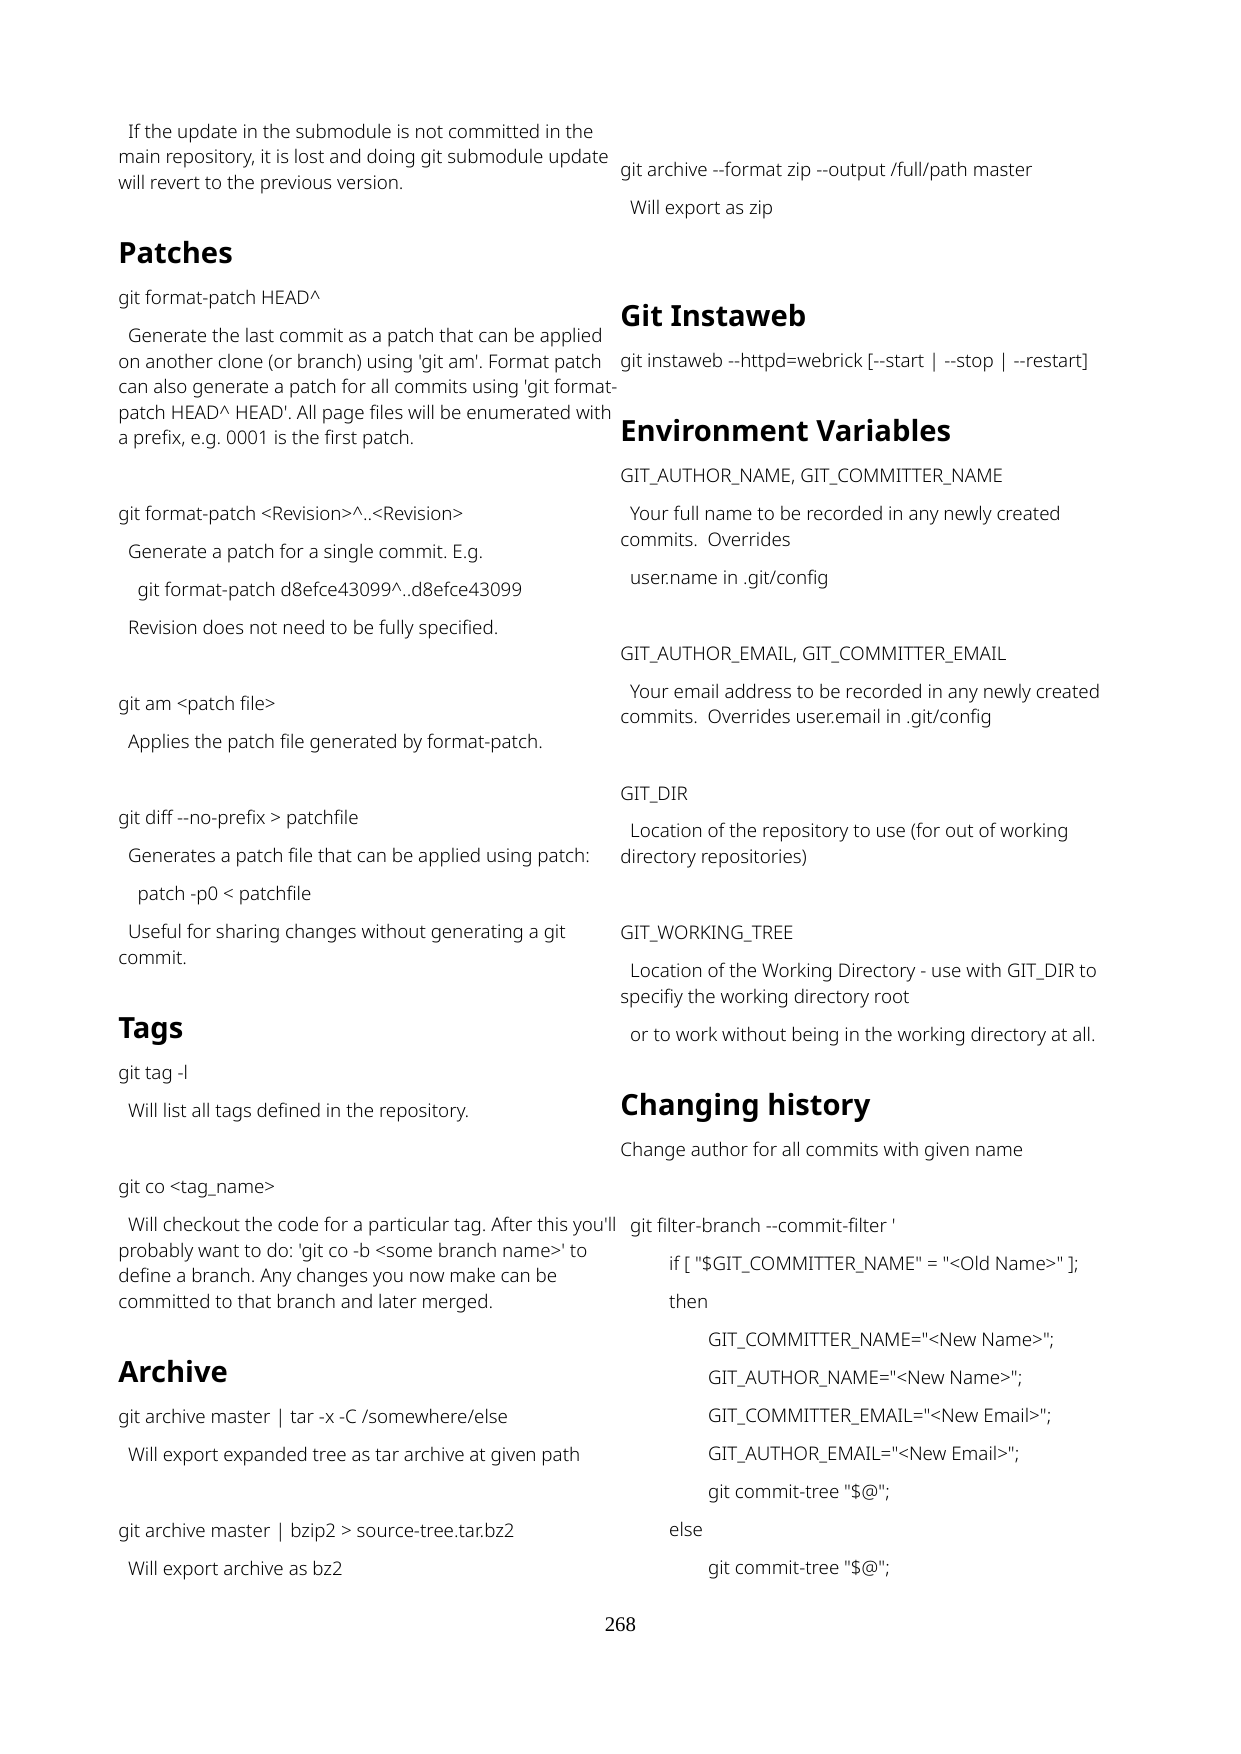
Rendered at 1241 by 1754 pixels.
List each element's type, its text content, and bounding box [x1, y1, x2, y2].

text Will list all tags defined in the repository. [118, 1097, 620, 1123]
text Revision does not need to be fully specified. [118, 614, 620, 640]
text then [620, 1288, 1122, 1314]
text If the update in the submodule is not committed in the main repository, it is lost and doing git submodule update will revert to the previous version. [118, 118, 620, 195]
text git archive --format zip --output /full/path master [620, 156, 1122, 182]
text Will export archive as bz2 [118, 1555, 620, 1581]
text Location of the repository to use (for out of working directory repositories) [620, 818, 1122, 869]
text GIT_WORKING_TREE [620, 919, 1122, 945]
subtitle Changing history [620, 1084, 1122, 1124]
subtitle Patches [118, 232, 620, 272]
text Your full name to be recorded in any newly created commits. Overrides [620, 501, 1122, 552]
text Location of the Working Directory - use with GIT_DIR to specifiy the working directory root [620, 957, 1122, 1008]
text Applies the patch file generated by format-patch. [118, 729, 620, 754]
subtitle Git Instaweb [620, 295, 1122, 335]
text Generate a patch for a single commit. E.g. [118, 538, 620, 564]
text git co <tag_name> [118, 1173, 620, 1199]
text if [ "$GIT_COMMITTER_NAME" = "<Old Name>" ]; [620, 1250, 1122, 1276]
text git format-patch HEAD^ [118, 284, 620, 310]
text or to work without being in the working directory at all. [620, 1021, 1122, 1046]
text git format-patch d8efce43099^..d8efce43099 [118, 577, 620, 602]
subtitle Archive [118, 1351, 620, 1391]
text GIT_AUTHOR_NAME="<New Name>"; [620, 1364, 1122, 1390]
text Generates a patch file that can be applied using patch: [118, 843, 620, 868]
text git am <patch file> [118, 691, 620, 716]
text Your email address to be recorded in any newly created commits. Overrides user.email in .git/config [620, 678, 1122, 729]
text git commit-tree "$@"; [620, 1478, 1122, 1504]
text GIT_COMMITTER_EMAIL="<New Email>"; [620, 1402, 1122, 1428]
text Change author for all commits with given name [620, 1136, 1122, 1162]
text git commit-tree "$@"; [620, 1554, 1122, 1580]
text git archive master | tar -x -C /somewhere/else [118, 1403, 620, 1429]
text patch -p0 < patchfile [118, 881, 620, 906]
text else [620, 1516, 1122, 1542]
text GIT_AUTHOR_EMAIL, GIT_COMMITTER_EMAIL [620, 640, 1122, 666]
text Will export as zip [620, 194, 1122, 220]
text git archive master | bzip2 > source-tree.tar.bz2 [118, 1517, 620, 1543]
text git tag -l [118, 1059, 620, 1085]
text Useful for sharing changes without generating a git commit. [118, 919, 620, 970]
text GIT_DIR [620, 780, 1122, 805]
text Will checkout the code for a particular tag. After this you'll probably want to do: 'git co -b <some branch name>' to define a branch. Any changes you now make can be committed to that branch and later merged. [118, 1212, 620, 1314]
text Generate the last commit as a patch that can be applied on another clone (or branch) using 'git am'. Format patch can also generate a patch for all commits using 'git format-patch HEAD^ HEAD'. All page files will be enumerated with a prefix, e.g. 0001 is the first patch. [118, 322, 620, 450]
text git diff --no-prefix > patchfile [118, 805, 620, 830]
text GIT_COMMITTER_NAME="<New Name>"; [620, 1326, 1122, 1352]
text git filter-branch --commit-filter ' [620, 1212, 1122, 1238]
text GIT_AUTHOR_EMAIL="<New Email>"; [620, 1440, 1122, 1466]
text git format-patch <Revision>^..<Revision> [118, 501, 620, 526]
text GIT_AUTHOR_NAME, GIT_COMMITTER_NAME [620, 463, 1122, 488]
text Will export expanded tree as tar archive at given path [118, 1441, 620, 1467]
subtitle Tags [118, 1007, 620, 1047]
subtitle Environment Variables [620, 410, 1122, 450]
text user.name in .git/config [620, 564, 1122, 590]
text git instaweb --httpd=webrick [--start | --stop | --restart] [620, 347, 1122, 373]
